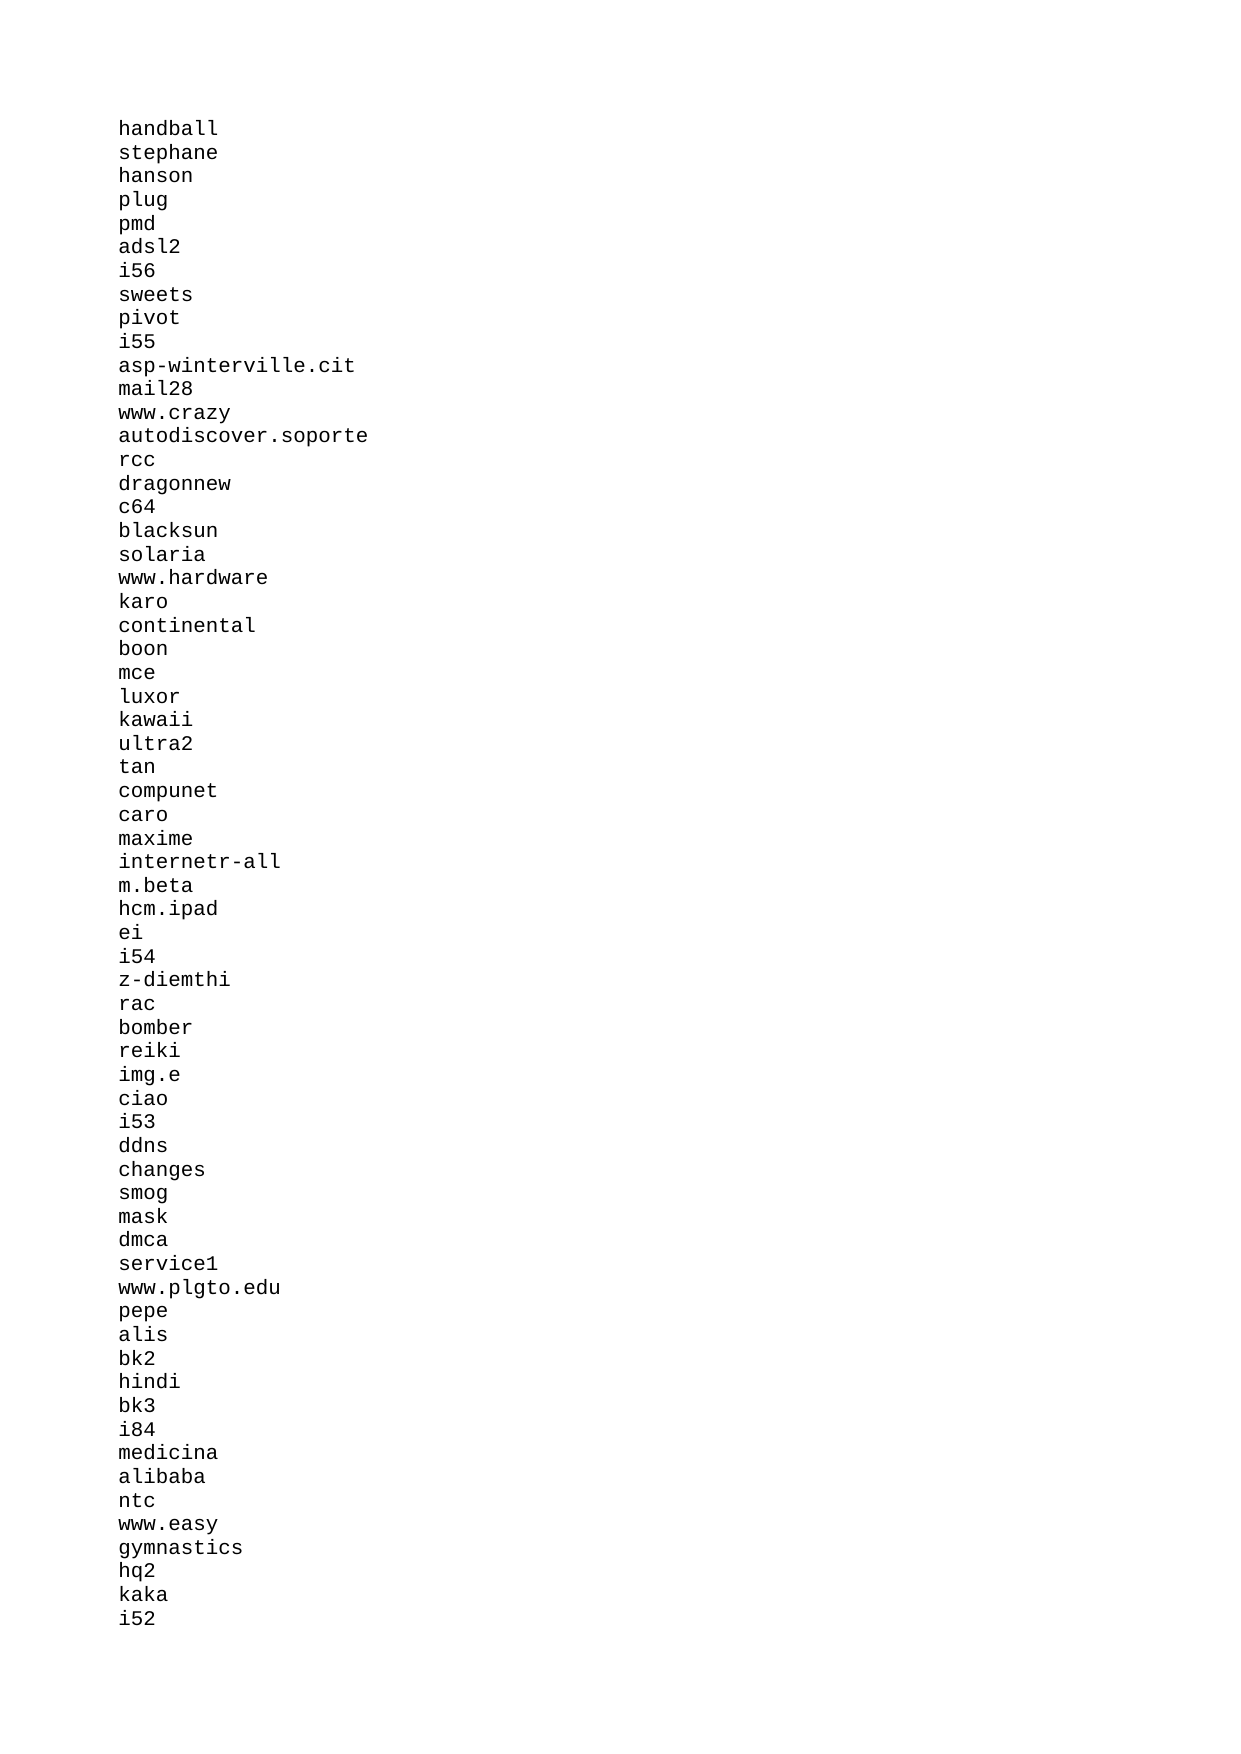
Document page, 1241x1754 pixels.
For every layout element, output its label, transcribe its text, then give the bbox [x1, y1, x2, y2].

text hindi [118, 1371, 1122, 1395]
text i56 [118, 260, 1122, 284]
text plug [118, 189, 1122, 213]
text pepe [118, 1300, 1122, 1324]
text gymnastics [118, 1537, 1122, 1561]
text hq2 [118, 1561, 1122, 1584]
text ntc [118, 1489, 1122, 1513]
text autodiscover.soporte [118, 426, 1122, 449]
text img.e [118, 1064, 1122, 1088]
text continental [118, 615, 1122, 638]
text luxor [118, 686, 1122, 709]
text i53 [118, 1111, 1122, 1135]
text bk2 [118, 1348, 1122, 1371]
text mail28 [118, 378, 1122, 402]
text service1 [118, 1253, 1122, 1277]
text pmd [118, 213, 1122, 236]
text compunet [118, 780, 1122, 804]
text www.hardware [118, 567, 1122, 591]
text www.plgto.edu [118, 1277, 1122, 1300]
text hanson [118, 165, 1122, 189]
text i84 [118, 1419, 1122, 1442]
text kawaii [118, 709, 1122, 733]
text www.crazy [118, 402, 1122, 426]
text i52 [118, 1608, 1122, 1631]
text i55 [118, 331, 1122, 354]
text ei [118, 922, 1122, 946]
text ciao [118, 1088, 1122, 1111]
text bk3 [118, 1395, 1122, 1419]
text changes [118, 1158, 1122, 1182]
text rac [118, 993, 1122, 1017]
text bomber [118, 1017, 1122, 1040]
text ultra2 [118, 733, 1122, 757]
text hcm.ipad [118, 898, 1122, 922]
text mask [118, 1206, 1122, 1229]
text adsl2 [118, 236, 1122, 260]
text handball [118, 118, 1122, 142]
text dmca [118, 1229, 1122, 1253]
text karo [118, 591, 1122, 615]
text solaria [118, 544, 1122, 567]
text www.easy [118, 1513, 1122, 1537]
text alibaba [118, 1466, 1122, 1489]
text alis [118, 1324, 1122, 1348]
text rcc [118, 449, 1122, 473]
text m.beta [118, 875, 1122, 898]
text tan [118, 757, 1122, 780]
text boon [118, 638, 1122, 662]
text sweets [118, 284, 1122, 307]
text mce [118, 662, 1122, 686]
text i54 [118, 946, 1122, 969]
text dragonnew [118, 473, 1122, 496]
text c64 [118, 496, 1122, 520]
text caro [118, 804, 1122, 827]
text reiki [118, 1040, 1122, 1064]
text internetr-all [118, 851, 1122, 875]
text stephane [118, 142, 1122, 165]
text ddns [118, 1135, 1122, 1158]
text pivot [118, 307, 1122, 331]
text maxime [118, 827, 1122, 851]
text blacksun [118, 520, 1122, 544]
text kaka [118, 1584, 1122, 1608]
text medicina [118, 1442, 1122, 1466]
text z-diemthi [118, 969, 1122, 993]
text asp-winterville.cit [118, 354, 1122, 378]
text smog [118, 1182, 1122, 1206]
